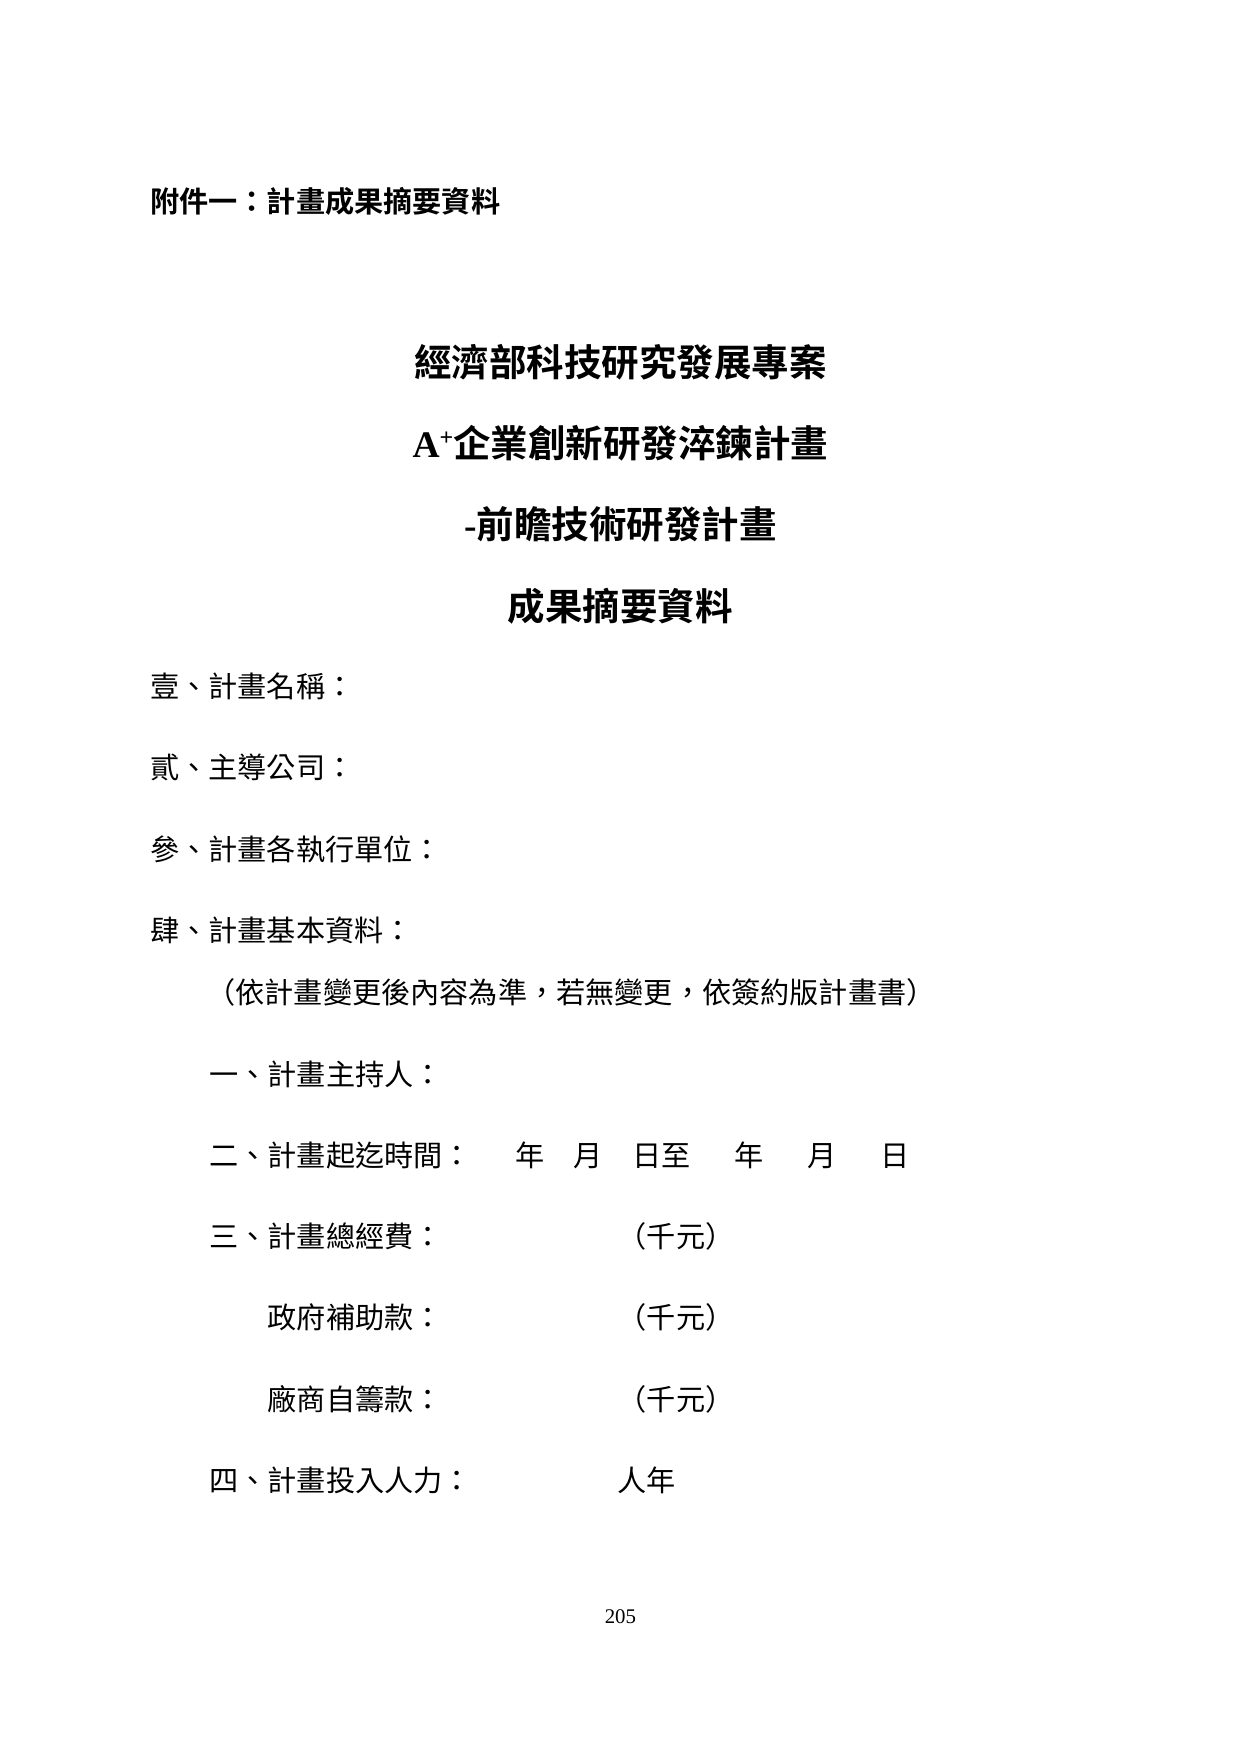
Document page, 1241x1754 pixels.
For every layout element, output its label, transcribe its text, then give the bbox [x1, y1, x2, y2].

text 廠商自籌款： （千元） [206, 1356, 1090, 1418]
text 四、計畫投入人力： 人年 [206, 1437, 1090, 1499]
text 三、計畫總經費： （千元） [206, 1193, 1090, 1256]
text 附件一：計畫成果摘要資料 [150, 158, 1090, 221]
text 參、計畫各執行單位： [150, 806, 1090, 868]
text 經濟部科技研究發展專案 [150, 319, 1090, 381]
text -前瞻技術研發計畫 [150, 481, 1090, 543]
text 貳、主導公司： [150, 724, 1090, 787]
text 成果摘要資料 [150, 562, 1090, 624]
text 二、計畫起迄時間： 年 月 日至 年 月 日 [206, 1112, 1090, 1174]
text 肆、計畫基本資料： （依計畫變更後內容為準，若無變更，依簽約版計畫書） [150, 887, 1090, 1012]
text 壹、計畫名稱： [150, 643, 1090, 706]
text 政府補助款： （千元） [206, 1274, 1090, 1337]
text A+企業創新研發淬鍊計畫 [150, 400, 1090, 462]
text 一、計畫主持人： [206, 1031, 1090, 1093]
